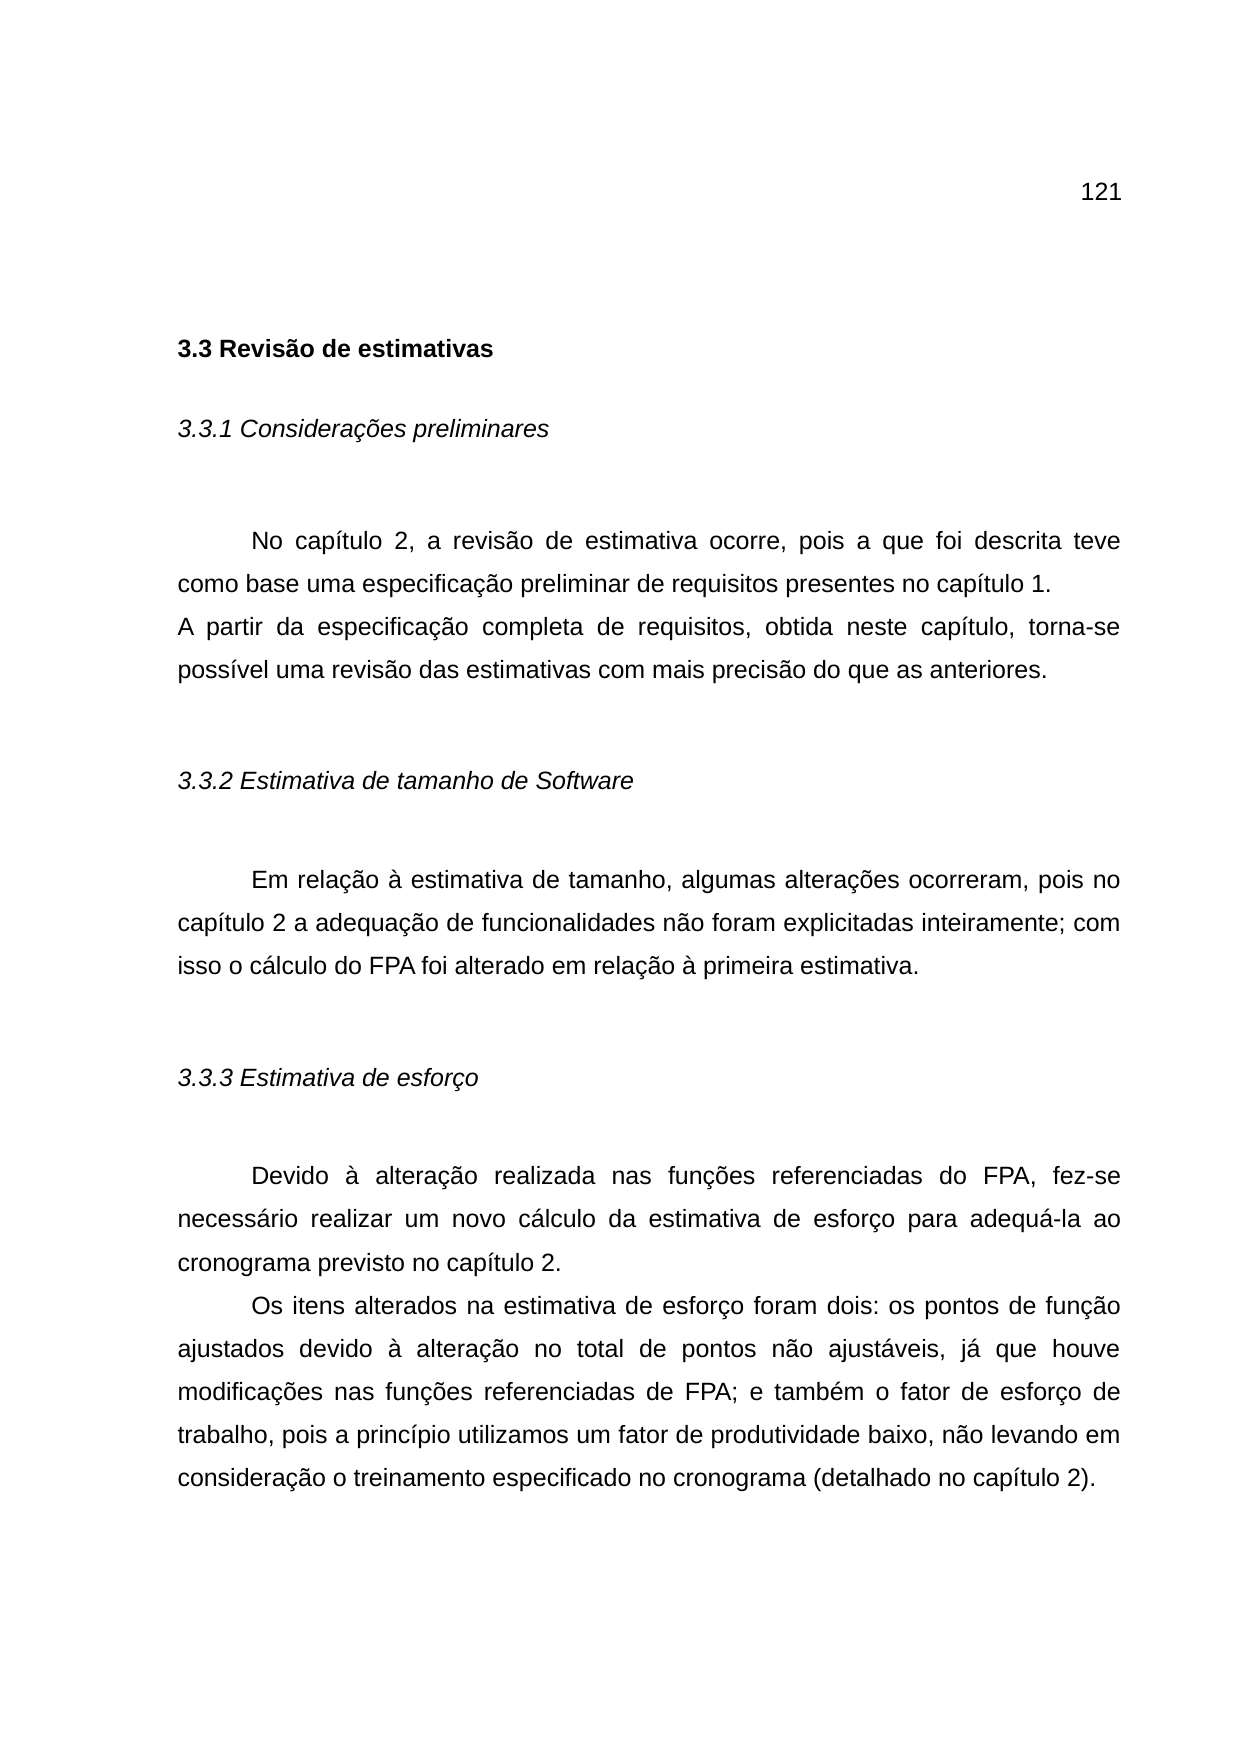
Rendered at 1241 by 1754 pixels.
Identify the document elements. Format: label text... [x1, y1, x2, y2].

subtitle 3.3.2 Estimativa de tamanho de Software [177, 766, 1122, 795]
subtitle 3.3 Revisão de estimativas [177, 334, 1122, 363]
subtitle 3.3.1 Considerações preliminares [177, 414, 1122, 443]
text Os itens alterados na estimativa de esforço foram dois: os pontos de função ajustados devido à alteração no total de pontos não ajustáveis, já que houve modificações nas funções referenciadas de FPA; e também o fator de esforço de trabalho, pois a princípio utilizamos um fator de produtividade baixo, não levando em consideração o treinamento especificado no cronograma (detalhado no capítulo 2). [177, 1291, 1122, 1492]
text Em relação à estimativa de tamanho, algumas alterações ocorreram, pois no capítulo 2 a adequação de funcionalidades não foram explicitadas inteiramente; com isso o cálculo do FPA foi alterado em relação à primeira estimativa. [177, 865, 1122, 980]
text A partir da especificação completa de requisitos, obtida neste capítulo, torna-se possível uma revisão das estimativas com mais precisão do que as anteriores. [177, 612, 1122, 684]
subtitle 3.3.3 Estimativa de esforço [177, 1063, 1122, 1091]
text No capítulo 2, a revisão de estimativa ocorre, pois a que foi descrita teve como base uma especificação preliminar de requisitos presentes no capítulo 1. [177, 526, 1122, 598]
text Devido à alteração realizada nas funções referenciadas do FPA, fez-se necessário realizar um novo cálculo da estimativa de esforço para adequá-la ao cronograma previsto no capítulo 2. [177, 1161, 1122, 1276]
